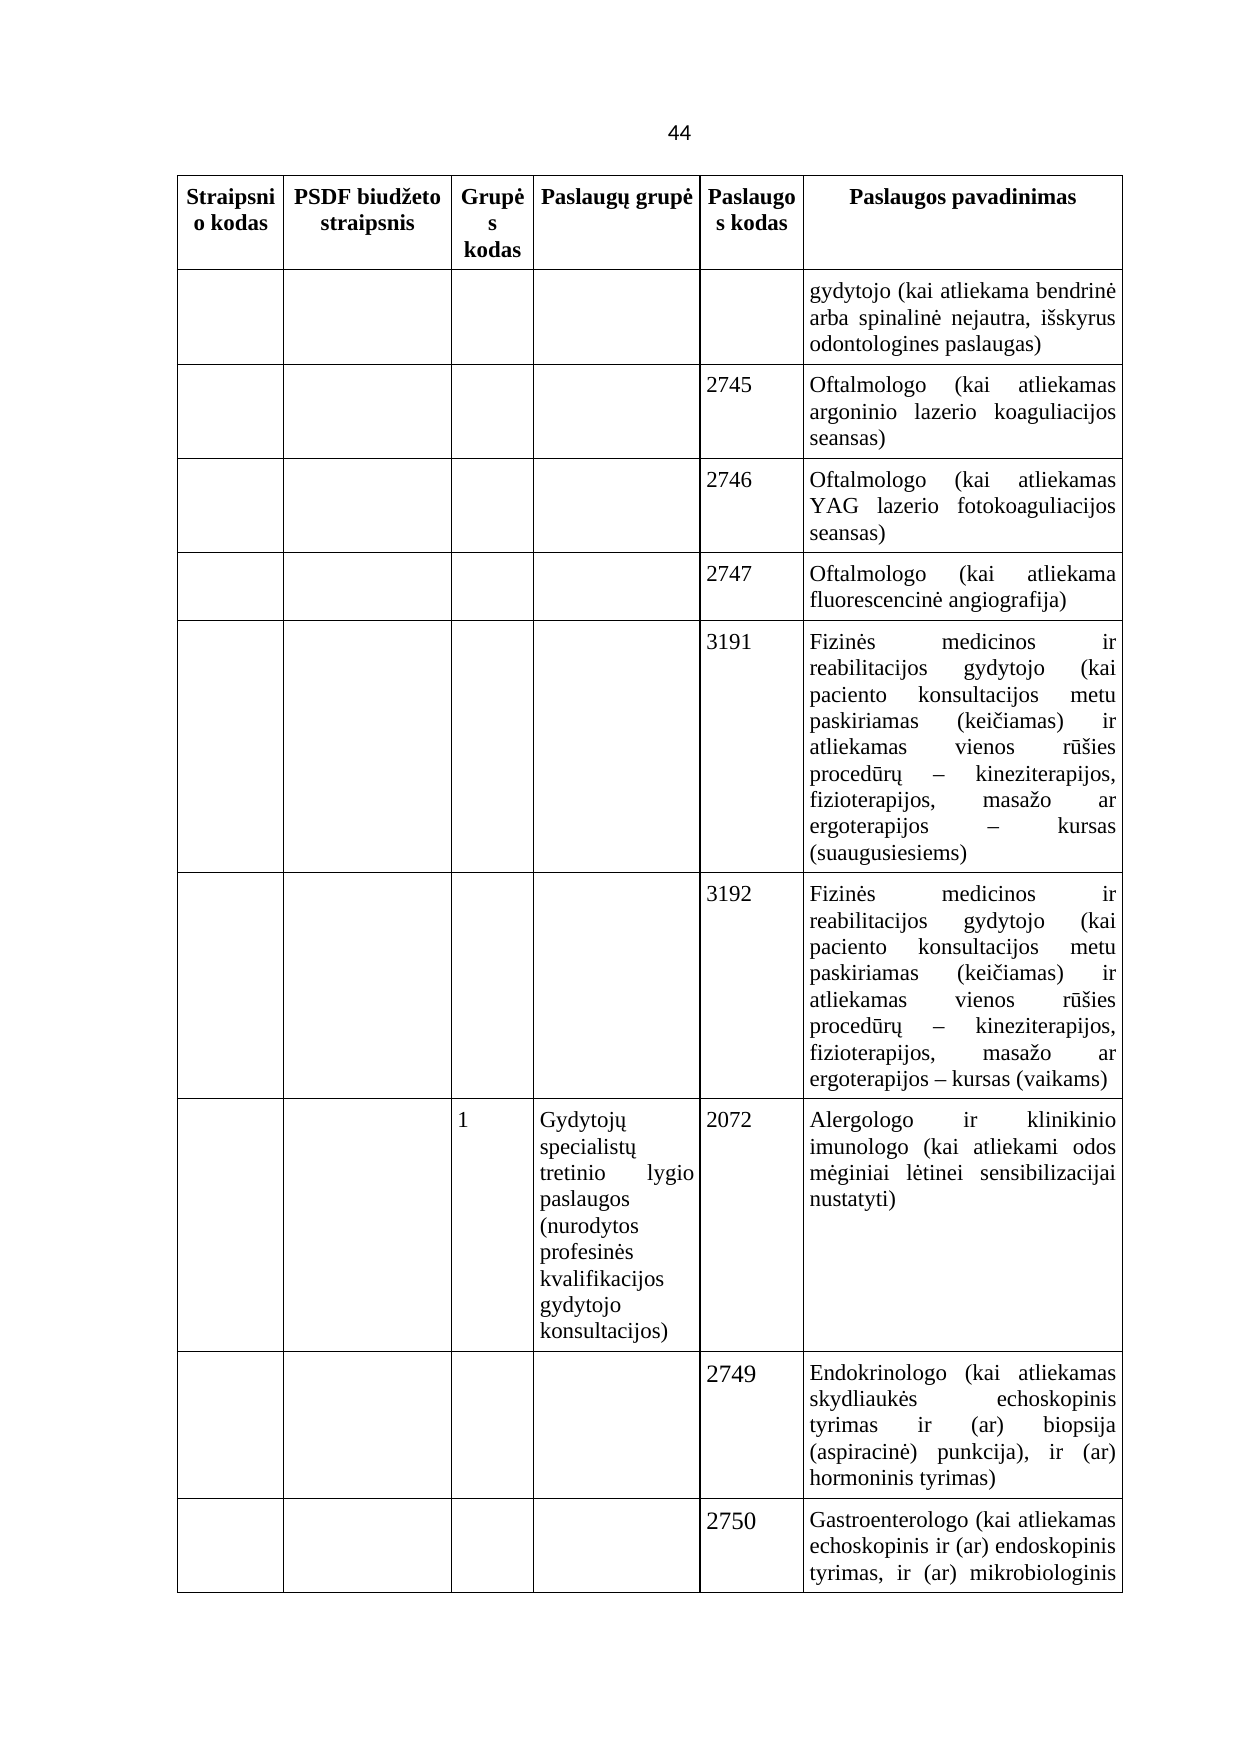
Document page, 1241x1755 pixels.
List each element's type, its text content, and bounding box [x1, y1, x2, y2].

table_header Paslaugų grupė [534, 176, 699, 269]
table_cell [178, 621, 283, 872]
table_cell [534, 553, 699, 620]
table_cell Endokrinologo (kai atliekamas skydliaukės echoskopinis tyrimas ir (ar) biopsija (aspiracinė) punkcija), ir (ar) hormoninis tyrimas) [804, 1352, 1122, 1498]
table_cell Gastroenterologo (kai atliekamas echoskopinis ir (ar) endoskopinis tyrimas, ir (ar) mikrobiologinis [804, 1499, 1122, 1592]
table_cell [284, 365, 451, 458]
table_cell 2749 [701, 1352, 803, 1498]
table_cell Alergologo ir klinikinio imunologo (kai atliekami odos mėginiai lėtinei sensibilizacijai nustatyti) [804, 1099, 1122, 1351]
table_cell [452, 553, 533, 620]
table_cell Gydytojų specialistų tretinio lygio paslaugos (nurodytos profesinės kvalifikacijos gydytojo konsultacijos) [534, 1099, 699, 1351]
table_cell [284, 873, 451, 1098]
table_header Grupės kodas [452, 176, 533, 269]
table_cell Fizinės medicinos ir reabilitacijos gydytojo (kai paciento konsultacijos metu paskiriamas (keičiamas) ir atliekamas vienos rūšies procedūrų – kineziterapijos, fizioterapijos, masažo ar ergoterapijos – kursas (vaikams) [804, 873, 1122, 1098]
table_cell [534, 365, 699, 458]
table_cell [534, 873, 699, 1098]
table_cell 2072 [701, 1099, 803, 1351]
table_cell [178, 270, 283, 363]
table_cell 2746 [701, 459, 803, 552]
table_cell [452, 873, 533, 1098]
table_cell [284, 1352, 451, 1498]
table_cell 1 [452, 1099, 533, 1351]
table_cell [534, 1499, 699, 1592]
table_cell [452, 1499, 533, 1592]
table_cell [284, 1499, 451, 1592]
table_cell [178, 873, 283, 1098]
table_cell gydytojo (kai atliekama bendrinė arba spinalinė nejautra, išskyrus odontologines paslaugas) [804, 270, 1122, 363]
table_cell 2750 [701, 1499, 803, 1592]
table_cell [534, 621, 699, 872]
table_header PSDF biudžeto straipsnis [284, 176, 451, 269]
table_cell [284, 621, 451, 872]
table_cell [178, 365, 283, 458]
table_cell [178, 553, 283, 620]
table_header Straipsnio kodas [178, 176, 283, 269]
table_cell 3191 [701, 621, 803, 872]
table_cell [534, 270, 699, 363]
table_cell [284, 553, 451, 620]
table_cell [178, 1352, 283, 1498]
table_cell 2747 [701, 553, 803, 620]
table_cell [534, 459, 699, 552]
table_cell [178, 1499, 283, 1592]
table_header Paslaugos pavadinimas [804, 176, 1122, 269]
table_cell Oftalmologo (kai atliekamas YAG lazerio fotokoaguliacijos seansas) [804, 459, 1122, 552]
table_cell Oftalmologo (kai atliekama fluorescencinė angiografija) [804, 553, 1122, 620]
table_cell [452, 365, 533, 458]
table_cell [284, 459, 451, 552]
table_cell [452, 270, 533, 363]
table_header Paslaugos kodas [701, 176, 803, 269]
table_cell Oftalmologo (kai atliekamas argoninio lazerio koaguliacijos seansas) [804, 365, 1122, 458]
table_cell [452, 1352, 533, 1498]
table_cell 2745 [701, 365, 803, 458]
table_cell [178, 459, 283, 552]
table_cell [534, 1352, 699, 1498]
table_cell [178, 1099, 283, 1351]
table_cell Fizinės medicinos ir reabilitacijos gydytojo (kai paciento konsultacijos metu paskiriamas (keičiamas) ir atliekamas vienos rūšies procedūrų – kineziterapijos, fizioterapijos, masažo ar ergoterapijos – kursas (suaugusiesiems) [804, 621, 1122, 872]
table_cell [701, 270, 803, 363]
table_cell 3192 [701, 873, 803, 1098]
table_cell [284, 270, 451, 363]
table_cell [452, 459, 533, 552]
table_cell [452, 621, 533, 872]
table_cell [284, 1099, 451, 1351]
